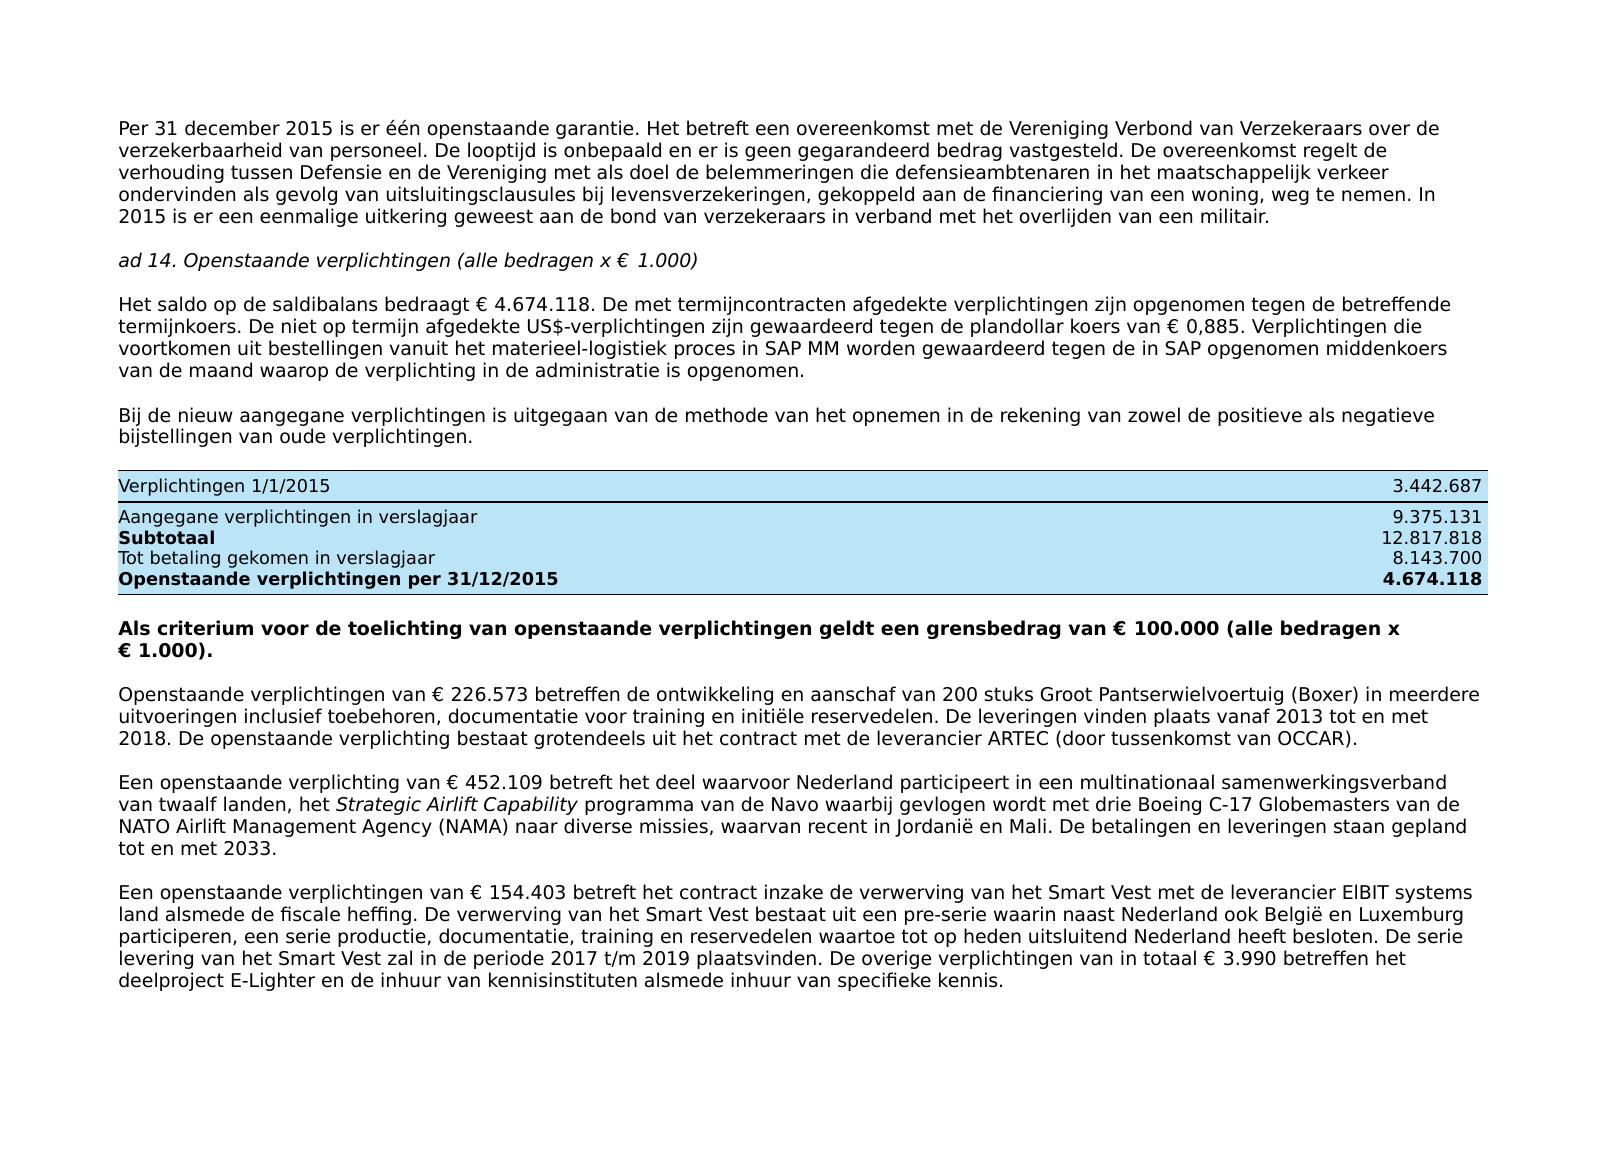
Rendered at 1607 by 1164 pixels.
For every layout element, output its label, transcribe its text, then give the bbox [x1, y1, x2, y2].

text Een openstaande verplichting van € 452.109 betreft het deel waarvoor Nederland participeert in een multinationaal samenwerkingsverband van twaalf landen, het Strategic Airlift Capability programma van de Navo waarbij gevlogen wordt met drie Boeing C-17 Globemasters van de NATO Airlift Management Agency (NAMA) naar diverse missies, waarvan recent in Jordanië en Mali. De betalingen en leveringen staan gepland tot en met 2033. [118, 772, 1488, 860]
table_cell Aangegane verplichtingen in verslagjaar [118, 503, 1214, 528]
table_header Verplichtingen 1/1/2015 [118, 471, 1214, 501]
table_cell Subtotaal [118, 528, 1214, 548]
text Als criterium voor de toelichting van openstaande verplichtingen geldt een grensbedrag van € 100.000 (alle bedragen x € 1.000). [118, 617, 1488, 661]
text Een openstaande verplichtingen van € 154.403 betreft het contract inzake de verwerving van het Smart Vest met de leverancier ElBIT systems land alsmede de fiscale heffing. De verwerving van het Smart Vest bestaat uit een pre-serie waarin naast Nederland ook België en Luxemburg participeren, een serie productie, documentatie, training en reservedelen waartoe tot op heden uitsluitend Nederland heeft besloten. De serie levering van het Smart Vest zal in de periode 2017 t/m 2019 plaatsvinden. De overige verplichtingen van in totaal € 3.990 betreffen het deelproject E-Lighter en de inhuur van kennisinstituten alsmede inhuur van specifieke kennis. [118, 882, 1488, 992]
table_cell 4.674.118 [1214, 569, 1488, 594]
text Het saldo op de saldibalans bedraagt € 4.674.118. De met termijncontracten afgedekte verplichtingen zijn opgenomen tegen de betreffende termijnkoers. De niet op termijn afgedekte US$-verplichtingen zijn gewaardeerd tegen de plandollar koers van € 0,885. Verplichtingen die voortkomen uit bestellingen vanuit het materieel-logistiek proces in SAP MM worden gewaardeerd tegen de in SAP opgenomen middenkoers van de maand waarop de verplichting in de administratie is opgenomen. [118, 294, 1488, 382]
table_cell 8.143.700 [1214, 548, 1488, 569]
table_cell Openstaande verplichtingen per 31/12/2015 [118, 569, 1214, 594]
table_header 3.442.687 [1214, 471, 1488, 501]
subtitle ad 14. Openstaande verplichtingen (alle bedragen x € 1.000) [118, 250, 1488, 272]
table_cell Tot betaling gekomen in verslagjaar [118, 548, 1214, 569]
text Openstaande verplichtingen van € 226.573 betreffen de ontwikkeling en aanschaf van 200 stuks Groot Pantserwielvoertuig (Boxer) in meerdere uitvoeringen inclusief toebehoren, documentatie voor training en initiële reservedelen. De leveringen vinden plaats vanaf 2013 tot en met 2018. De openstaande verplichting bestaat grotendeels uit het contract met de leverancier ARTEC (door tussenkomst van OCCAR). [118, 684, 1488, 749]
text Bij de nieuw aangegane verplichtingen is uitgegaan van de methode van het opnemen in de rekening van zowel de positieve als negatieve bijstellingen van oude verplichtingen. [118, 404, 1488, 448]
text Per 31 december 2015 is er één openstaande garantie. Het betreft een overeenkomst met de Vereniging Verbond van Verzekeraars over de verzekerbaarheid van personeel. De looptijd is onbepaald en er is geen gegarandeerd bedrag vastgesteld. De overeenkomst regelt de verhouding tussen Defensie en de Vereniging met als doel de belemmeringen die defensieambtenaren in het maatschappelijk verkeer ondervinden als gevolg van uitsluitingsclausules bij levensverzekeringen, gekoppeld aan de financiering van een woning, weg te nemen. In 2015 is er een eenmalige uitkering geweest aan de bond van verzekeraars in verband met het overlijden van een militair. [118, 118, 1488, 228]
table_cell 9.375.131 [1214, 503, 1488, 528]
table_cell 12.817.818 [1214, 528, 1488, 548]
